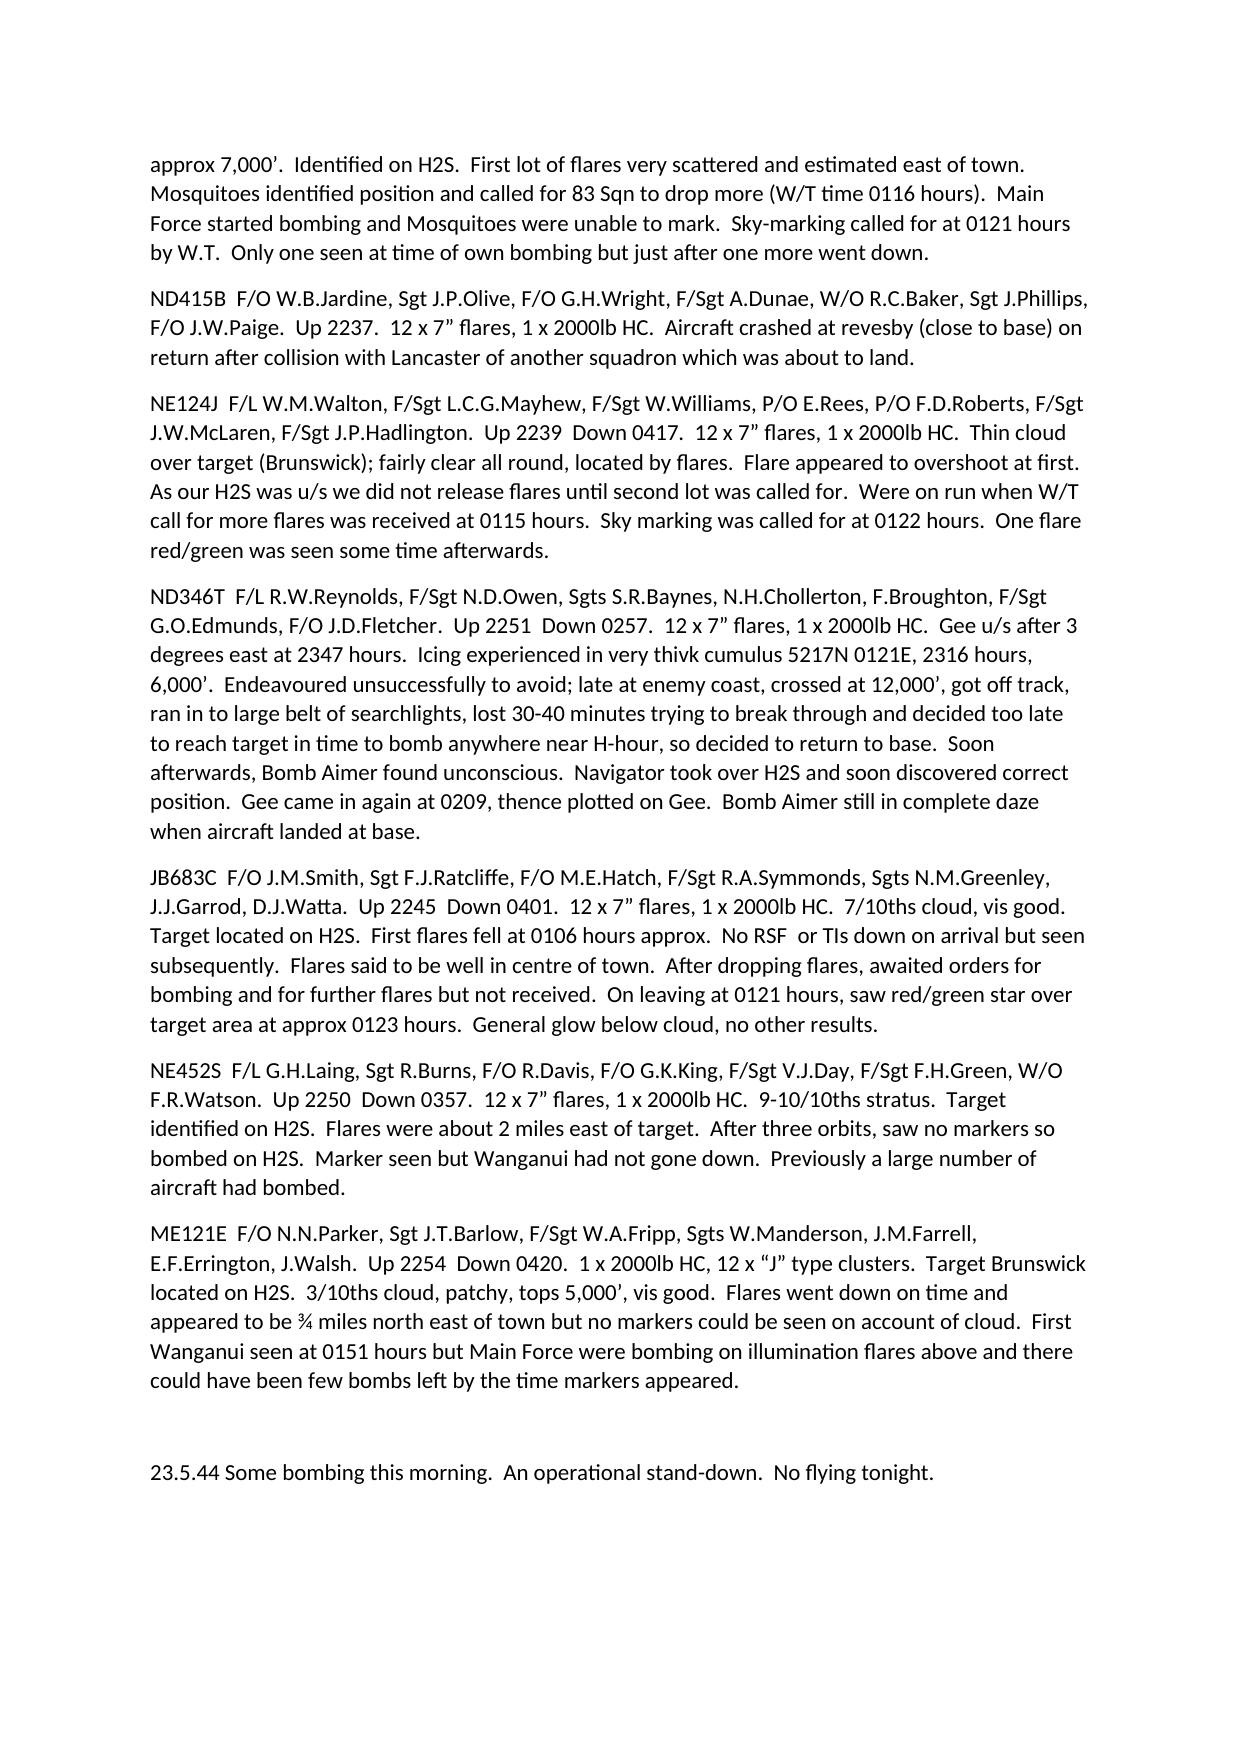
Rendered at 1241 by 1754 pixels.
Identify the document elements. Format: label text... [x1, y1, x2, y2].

text NE452S F/L G.H.Laing, Sgt R.Burns, F/O R.Davis, F/O G.K.King, F/Sgt V.J.Day, F/Sgt F.H.Green, W/O F.R.Watson. Up 2250 Down 0357. 12 x 7” flares, 1 x 2000lb HC. 9-10/10ths stratus. Target identified on H2S. Flares were about 2 miles east of target. After three orbits, saw no markers so bombed on H2S. Marker seen but Wanganui had not gone down. Previously a large number of aircraft had bombed. [150, 1056, 1090, 1201]
text JB683C F/O J.M.Smith, Sgt F.J.Ratcliffe, F/O M.E.Hatch, F/Sgt R.A.Symmonds, Sgts N.M.Greenley, J.J.Garrod, D.J.Watta. Up 2245 Down 0401. 12 x 7” flares, 1 x 2000lb HC. 7/10ths cloud, vis good. Target located on H2S. First flares fell at 0106 hours approx. No RSF or TIs down on arrival but seen subsequently. Flares said to be well in centre of town. After dropping flares, awaited orders for bombing and for further flares but not received. On leaving at 0121 hours, saw red/green star over target area at approx 0123 hours. General glow below cloud, no other results. [150, 863, 1090, 1038]
text 23.5.44 Some bombing this morning. An operational stand-down. No flying tonight. [150, 1458, 1090, 1486]
text ND346T F/L R.W.Reynolds, F/Sgt N.D.Owen, Sgts S.R.Baynes, N.H.Chollerton, F.Broughton, F/Sgt G.O.Edmunds, F/O J.D.Fletcher. Up 2251 Down 0257. 12 x 7” flares, 1 x 2000lb HC. Gee u/s after 3 degrees east at 2347 hours. Icing experienced in very thivk cumulus 5217N 0121E, 2316 hours, 6,000’. Endeavoured unsuccessfully to avoid; late at enemy coast, crossed at 12,000’, got off track, ran in to large belt of searchlights, lost 30-40 minutes trying to break through and decided too late to reach target in time to bomb anywhere near H-hour, so decided to return to base. Soon afterwards, Bomb Aimer found unconscious. Navigator took over H2S and soon discovered correct position. Gee came in again at 0209, thence plotted on Gee. Bomb Aimer still in complete daze when aircraft landed at base. [150, 582, 1090, 845]
text approx 7,000’. Identified on H2S. First lot of flares very scattered and estimated east of town. Mosquitoes identified position and called for 83 Sqn to drop more (W/T time 0116 hours). Main Force started bombing and Mosquitoes were unable to mark. Sky-marking called for at 0121 hours by W.T. Only one seen at time of own bombing but just after one more went down. [150, 150, 1090, 266]
text ND415B F/O W.B.Jardine, Sgt J.P.Olive, F/O G.H.Wright, F/Sgt A.Dunae, W/O R.C.Baker, Sgt J.Phillips, F/O J.W.Paige. Up 2237. 12 x 7” flares, 1 x 2000lb HC. Aircraft crashed at revesby (close to base) on return after collision with Lancaster of another squadron which was about to land. [150, 284, 1090, 371]
text NE124J F/L W.M.Walton, F/Sgt L.C.G.Mayhew, F/Sgt W.Williams, P/O E.Rees, P/O F.D.Roberts, F/Sgt J.W.McLaren, F/Sgt J.P.Hadlington. Up 2239 Down 0417. 12 x 7” flares, 1 x 2000lb HC. Thin cloud over target (Brunswick); fairly clear all round, located by flares. Flare appeared to overshoot at first. As our H2S was u/s we did not release flares until second lot was called for. Were on run when W/T call for more flares was received at 0115 hours. Sky marking was called for at 0122 hours. One flare red/green was seen some time afterwards. [150, 389, 1090, 564]
text ME121E F/O N.N.Parker, Sgt J.T.Barlow, F/Sgt W.A.Fripp, Sgts W.Manderson, J.M.Farrell, E.F.Errington, J.Walsh. Up 2254 Down 0420. 1 x 2000lb HC, 12 x “J” type clusters. Target Brunswick located on H2S. 3/10ths cloud, patchy, tops 5,000’, vis good. Flares went down on time and appeared to be ¾ miles north east of town but no markers could be seen on account of cloud. First Wanganui seen at 0151 hours but Main Force were bombing on illumination flares above and there could have been few bombs left by the time markers appeared. [150, 1219, 1090, 1394]
